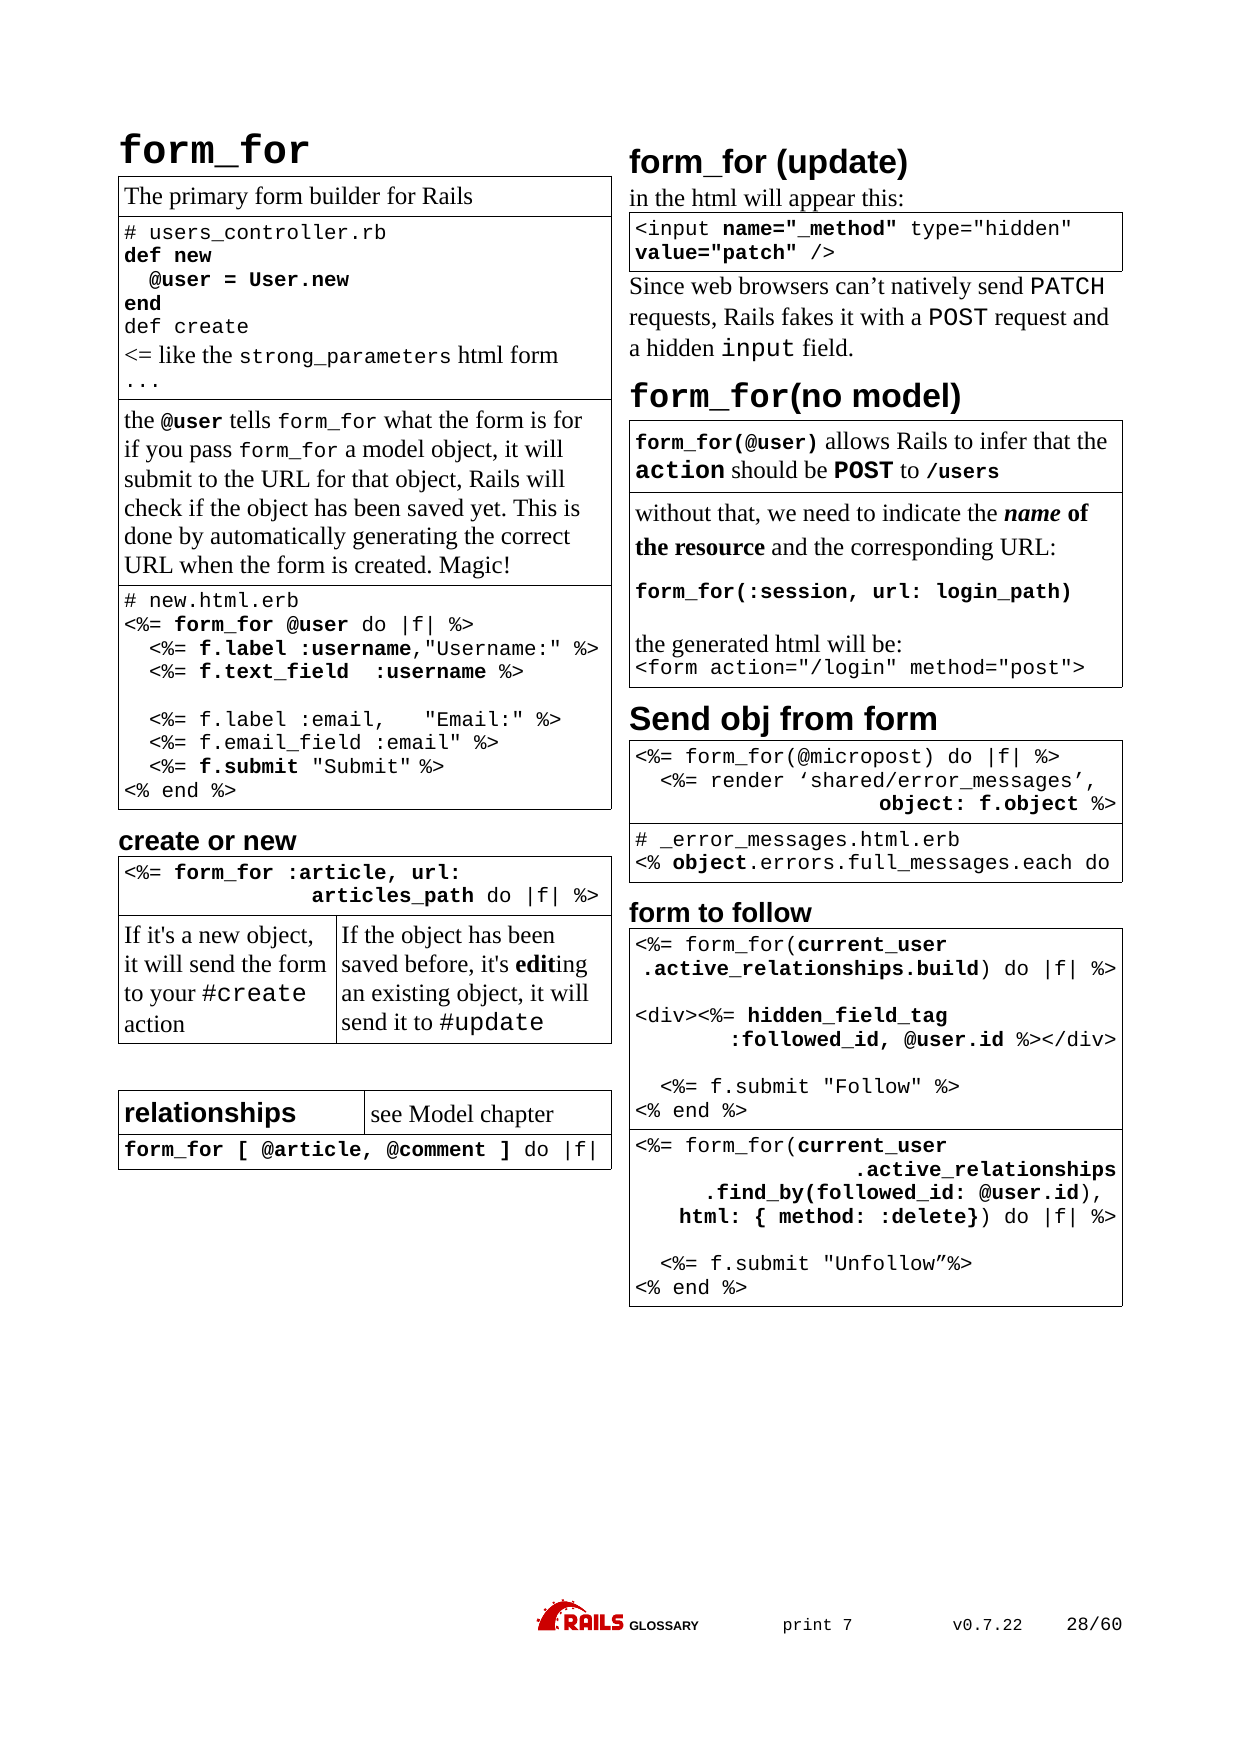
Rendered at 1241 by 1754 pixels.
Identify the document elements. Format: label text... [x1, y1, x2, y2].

subtitle Send obj from form [629, 699, 1122, 737]
text in the html will appear this: [629, 183, 1122, 212]
table_header <%= form_for(current_user .active_relationships.build) do |f| %> <div><%= hidden_field_tag :followed_id, @user.id %></div> <%= f.submit "Follow" %> <% end %> [630, 929, 1122, 1129]
table_header relationships [119, 1091, 364, 1133]
table_cell If the object has been saved before, it's editing an existing object, it will send it to #update [337, 916, 611, 1043]
table_cell <%= form_for(current_user .active_relationships .find_by(followed_id: @user.id), html: { method: :delete}) do |f| %> <%= f.submit "Unfollow”%> <% end %> [630, 1130, 1122, 1306]
table_header form_for [ @article, @comment ] do |f| [119, 1135, 611, 1169]
table_cell # new.html.erb <%= form_for @user do |f| %> <%= f.label :username,"Username:" %> <%= f.text_field :username %> <%= f.label :email, "Email:" %> <%= f.email_field :email" %> <%= f.submit "Submit" %> <% end %> [119, 586, 611, 809]
subtitle form_for(no model) [629, 375, 1122, 417]
subtitle form_for [118, 130, 611, 176]
table_cell # _error_messages.html.erb <% object.errors.full_messages.each do [630, 824, 1122, 882]
table_header The primary form builder for Rails [119, 177, 611, 216]
subtitle form to follow [629, 896, 1122, 928]
table_cell without that, we need to indicate the name of the resource and the corresponding URL: form_for(:session, url: login_path) the generated html will be: <form action="/login" method="post"> [630, 493, 1122, 687]
subtitle create or new [118, 824, 611, 856]
subtitle form_for (update) [629, 142, 1122, 181]
table_cell the @user tells form_for what the form is for if you pass form_for a model object, it will submit to the URL for that object, Rails will check if the object has been saved yet. This is done by automatically generating the correct URL when the form is created. Magic! [119, 400, 611, 585]
table_header <%= form_for(@micropost) do |f| %> <%= render ‘shared/error_messages’, object: f.object %> [630, 741, 1122, 823]
table_header <input name="_method" type="hidden" value="patch" /> [630, 213, 1122, 271]
table_header see Model chapter [365, 1091, 611, 1133]
table_cell If it's a new object, it will send the form to your #create action [119, 916, 336, 1043]
text Since web browsers can’t natively send PATCH requests, Rails fakes it with a POST request and a hidden input field. [629, 272, 1122, 364]
table_header form_for(@user) allows Rails to infer that the action should be POST to /users [630, 421, 1122, 492]
table_cell # users_controller.rb def new @user = User.new end def create <= like the strong_parameters html form ... [119, 217, 611, 399]
table_header <%= form_for :article, url: articles_path do |f| %> [119, 857, 611, 915]
